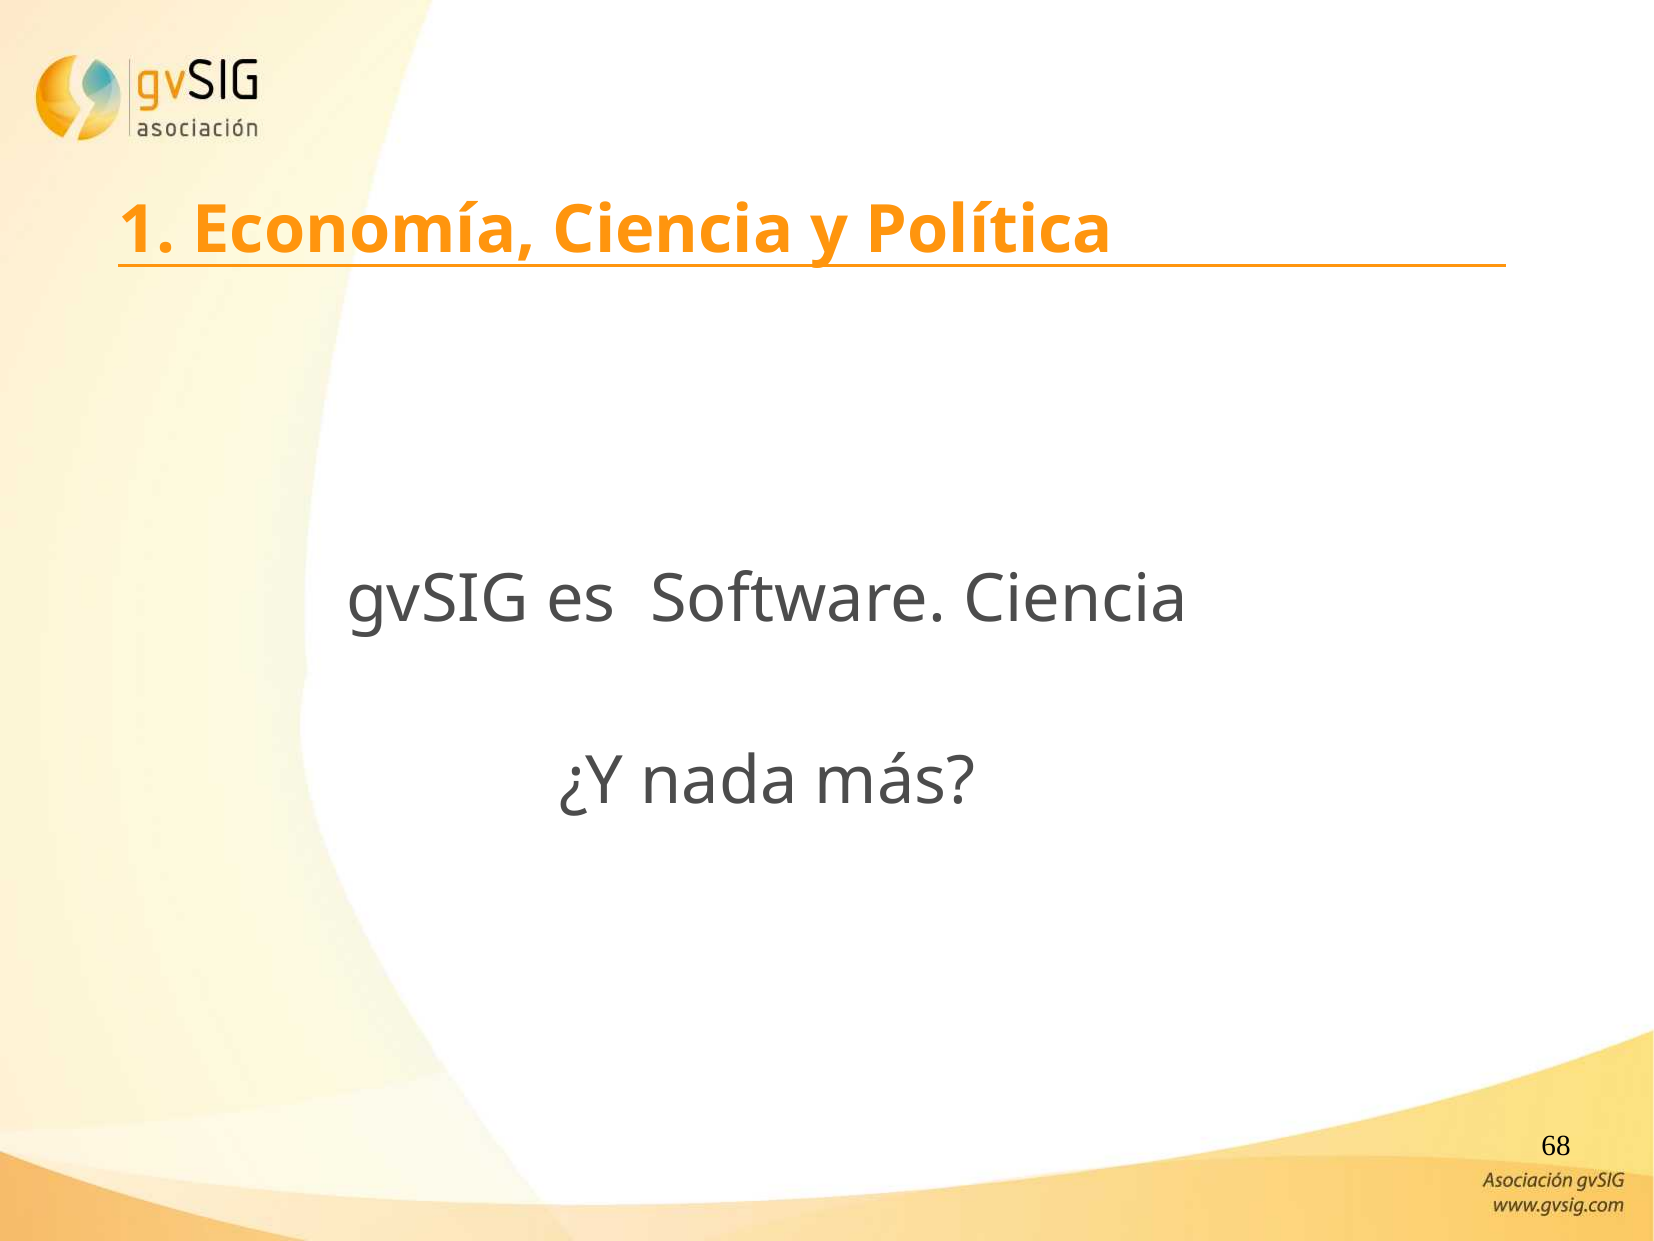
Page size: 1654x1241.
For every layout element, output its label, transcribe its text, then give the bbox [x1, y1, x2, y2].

picture [0, 0, 1654, 1241]
title gvSIG es Software. Ciencia ¿Y nada más? [177, 570, 1359, 804]
title 1. Economía, Ciencia y Política [118, 177, 1607, 276]
